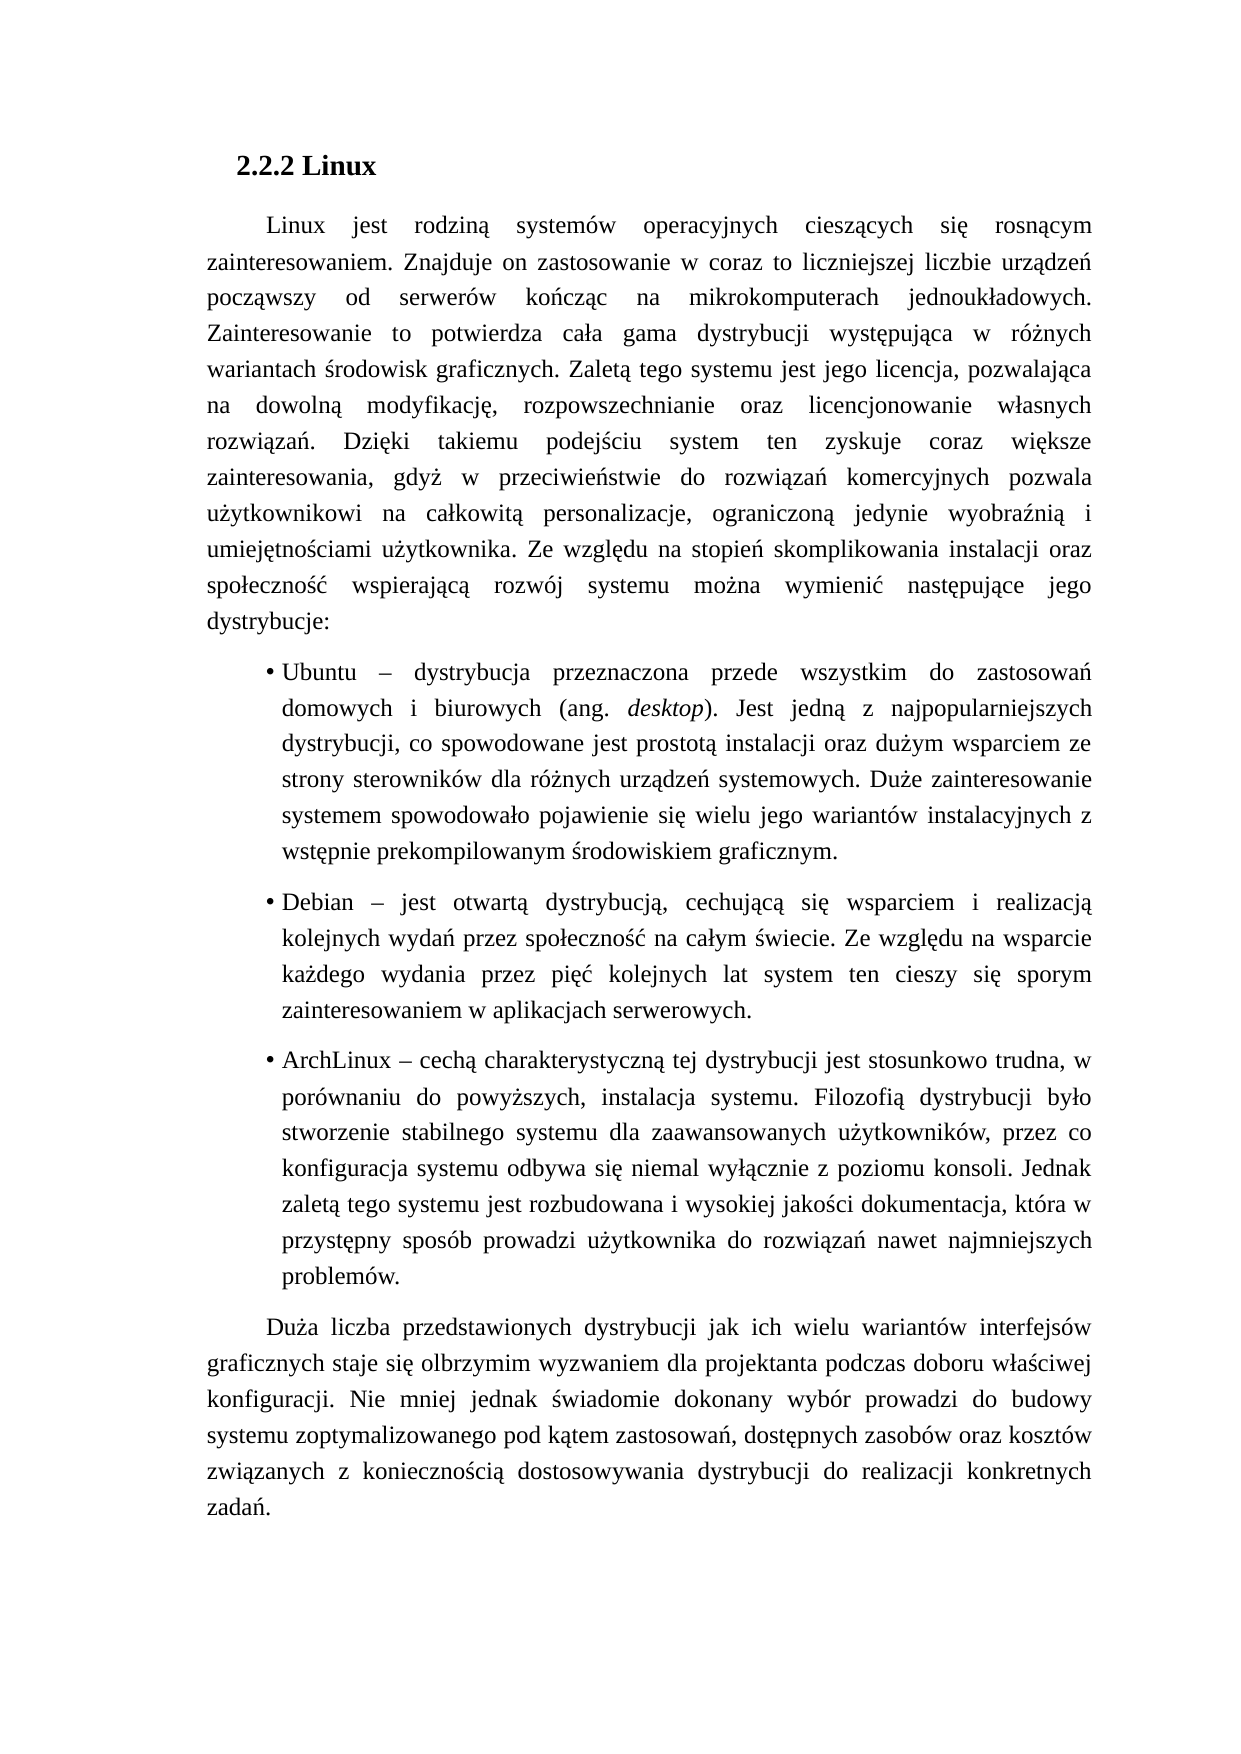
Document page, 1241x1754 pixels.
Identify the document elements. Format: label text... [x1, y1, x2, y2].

subtitle 2.2.2 Linux [207, 148, 1093, 181]
list ArchLinux – cechą charakterystyczną tej dystrybucji jest stosunkowo trudna, w porównaniu do powyższych, instalacja systemu. Filozofią dystrybucji było stworzenie stabilnego systemu dla zaawansowanych użytkowników, przez co konfiguracja systemu odbywa się niemal wyłącznie z poziomu konsoli. Jednak zaletą tego systemu jest rozbudowana i wysokiej jakości dokumentacja, która w przystępny sposób prowadzi użytkownika do rozwiązań nawet najmniejszych problemów. [266, 1046, 1093, 1290]
list Debian – jest otwartą dystrybucją, cechującą się wsparciem i realizacją kolejnych wydań przez społeczność na całym świecie. Ze względu na wsparcie każdego wydania przez pięć kolejnych lat system ten cieszy się sporym zainteresowaniem w aplikacjach serwerowych. [266, 887, 1093, 1024]
text Linux jest rodziną systemów operacyjnych cieszących się rosnącym zainteresowaniem. Znajduje on zastosowanie w coraz to liczniejszej liczbie urządzeń począwszy od serwerów kończąc na mikrokomputerach jednoukładowych. Zainteresowanie to potwierdza cała gama dystrybucji występująca w różnych wariantach środowisk graficznych. Zaletą tego systemu jest jego licencja, pozwalająca na dowolną modyfikację, rozpowszechnianie oraz licencjonowanie własnych rozwiązań. Dzięki takiemu podejściu system ten zyskuje coraz większe zainteresowania, gdyż w przeciwieństwie do rozwiązań komercyjnych pozwala użytkownikowi na całkowitą personalizacje, ograniczoną jedynie wyobraźnią i umiejętnościami użytkownika. Ze względu na stopień skomplikowania instalacji oraz społeczność wspierającą rozwój systemu można wymienić następujące jego dystrybucje: [207, 211, 1093, 635]
list Ubuntu – dystrybucja przeznaczona przede wszystkim do zastosowań domowych i biurowych (ang. desktop). Jest jedną z najpopularniejszych dystrybucji, co spowodowane jest prostotą instalacji oraz dużym wsparciem ze strony sterowników dla różnych urządzeń systemowych. Duże zainteresowanie systemem spowodowało pojawienie się wielu jego wariantów instalacyjnych z wstępnie prekompilowanym środowiskiem graficznym. [266, 657, 1093, 865]
text Duża liczba przedstawionych dystrybucji jak ich wielu wariantów interfejsów graficznych staje się olbrzymim wyzwaniem dla projektanta podczas doboru właściwej konfiguracji. Nie mniej jednak świadomie dokonany wybór prowadzi do budowy systemu zoptymalizowanego pod kątem zastosowań, dostępnych zasobów oraz kosztów związanych z koniecznością dostosowywania dystrybucji do realizacji konkretnych zadań. [207, 1312, 1093, 1520]
